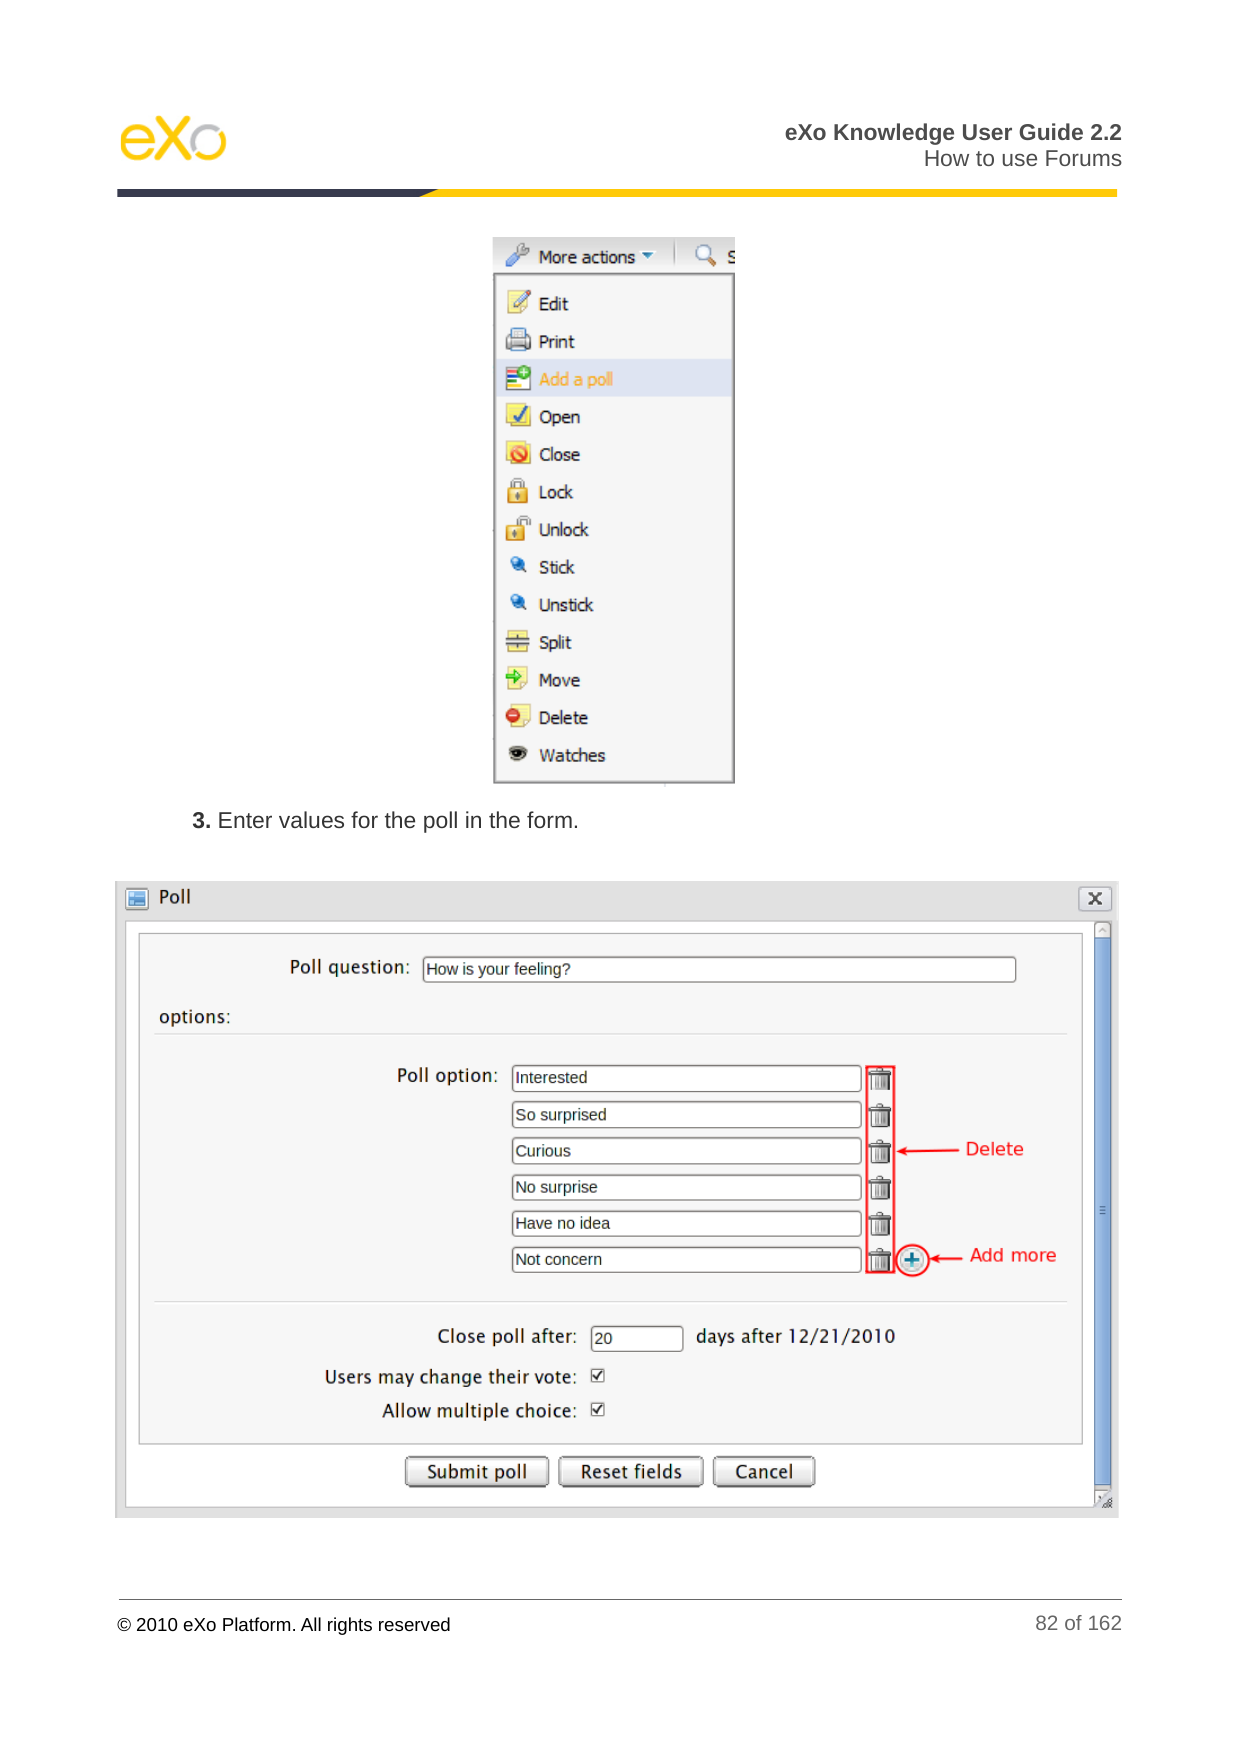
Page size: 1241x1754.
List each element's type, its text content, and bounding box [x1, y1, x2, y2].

list 3. Enter values for the poll in the form. [118, 223, 1122, 833]
picture [120, 115, 227, 161]
picture [115, 881, 1119, 1518]
picture [492, 237, 735, 787]
picture [117, 189, 1118, 197]
